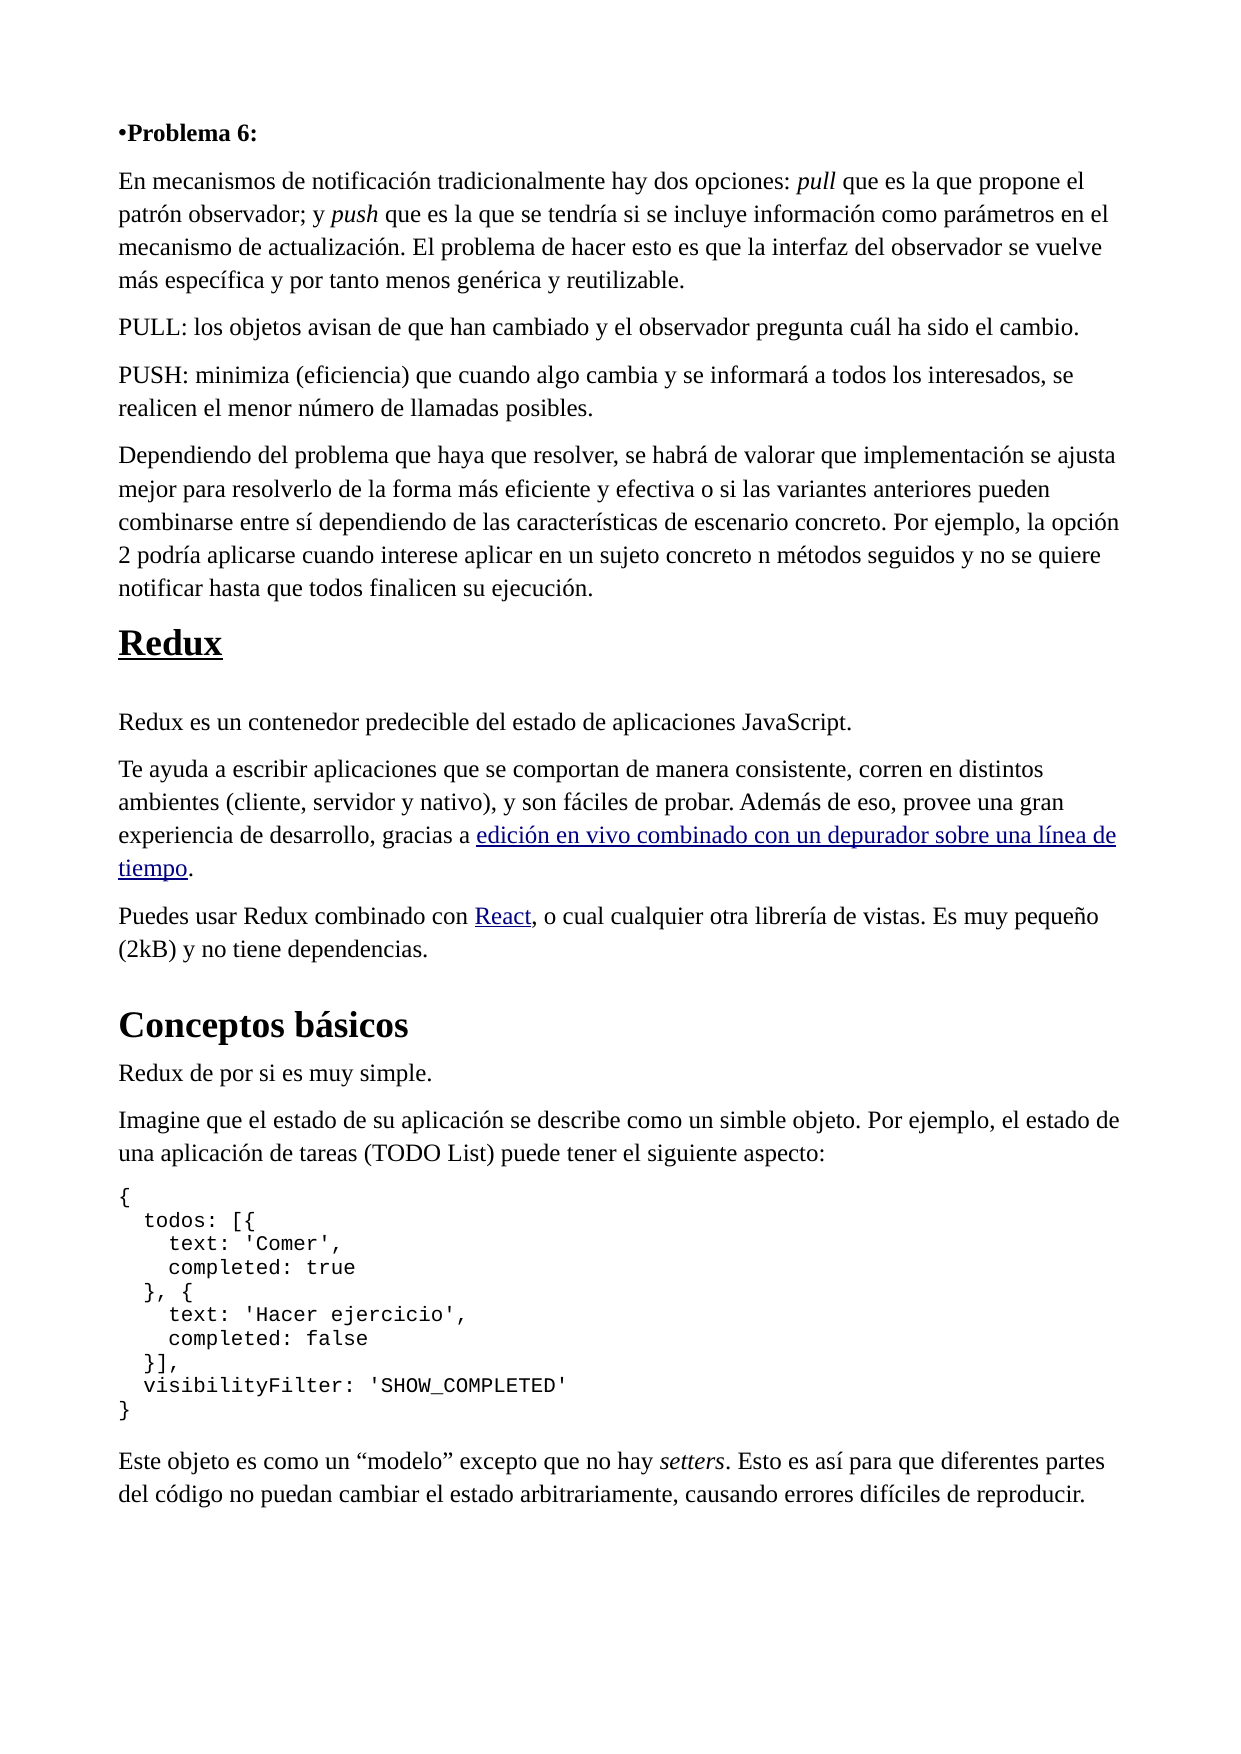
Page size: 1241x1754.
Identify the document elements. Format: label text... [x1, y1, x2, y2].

text { [118, 1186, 1122, 1210]
subtitle Conceptos básicos [118, 1002, 1122, 1045]
text Dependiendo del problema que haya que resolver, se habrá de valorar que implementación se ajusta mejor para resolverlo de la forma más eficiente y efectiva o si las variantes anteriores pueden combinarse entre sí dependiendo de las características de escenario concreto. Por ejemplo, la opción 2 podría aplicarse cuando interese aplicar en un sujeto concreto n métodos seguidos y no se quiere notificar hasta que todos finalicen su ejecución. [118, 441, 1122, 601]
list Problema 6: [118, 118, 1122, 147]
text completed: true [118, 1257, 1122, 1281]
text } [118, 1399, 1122, 1423]
text Redux de por si es muy simple. [118, 1058, 1122, 1087]
text Redux es un contenedor predecible del estado de aplicaciones JavaScript. [118, 707, 1122, 735]
text Redux [118, 620, 1122, 663]
text todos: [{ [118, 1210, 1122, 1233]
text }, { [118, 1281, 1122, 1304]
text PUSH: minimiza (eficiencia) que cuando algo cambia y se informará a todos los interesados, se realicen el menor número de llamadas posibles. [118, 360, 1122, 422]
text text: 'Comer', [118, 1233, 1122, 1257]
text visibilityFilter: 'SHOW_COMPLETED' [118, 1375, 1122, 1399]
text Puedes usar Redux combinado con React, o cual cualquier otra librería de vistas. Es muy pequeño (2kB) y no tiene dependencias. [118, 901, 1122, 963]
text Te ayuda a escribir aplicaciones que se comportan de manera consistente, corren en distintos ambientes (cliente, servidor y nativo), y son fáciles de probar. Además de eso, provee una gran experiencia de desarrollo, gracias a edición en vivo combinado con un depurador sobre una línea de tiempo. [118, 754, 1122, 882]
text completed: false [118, 1328, 1122, 1352]
text Imagine que el estado de su aplicación se describe como un simble objeto. Por ejemplo, el estado de una aplicación de tareas (TODO List) puede tener el siguiente aspecto: [118, 1106, 1122, 1167]
text En mecanismos de notificación tradicionalmente hay dos opciones: pull que es la que propone el patrón observador; y push que es la que se tendría si se incluye información como parámetros en el mecanismo de actualización. El problema de hacer esto es que la interfaz del observador se vuelve más específica y por tanto menos genérica y reutilizable. [118, 166, 1122, 293]
text Este objeto es como un “modelo” excepto que no hay setters. Esto es así para que diferentes partes del código no puedan cambiar el estado arbitrariamente, causando errores difíciles de reproducir. [118, 1446, 1122, 1508]
text }], [118, 1352, 1122, 1375]
text text: 'Hacer ejercicio', [118, 1304, 1122, 1328]
text PULL: los objetos avisan de que han cambiado y el observador pregunta cuál ha sido el cambio. [118, 312, 1122, 341]
